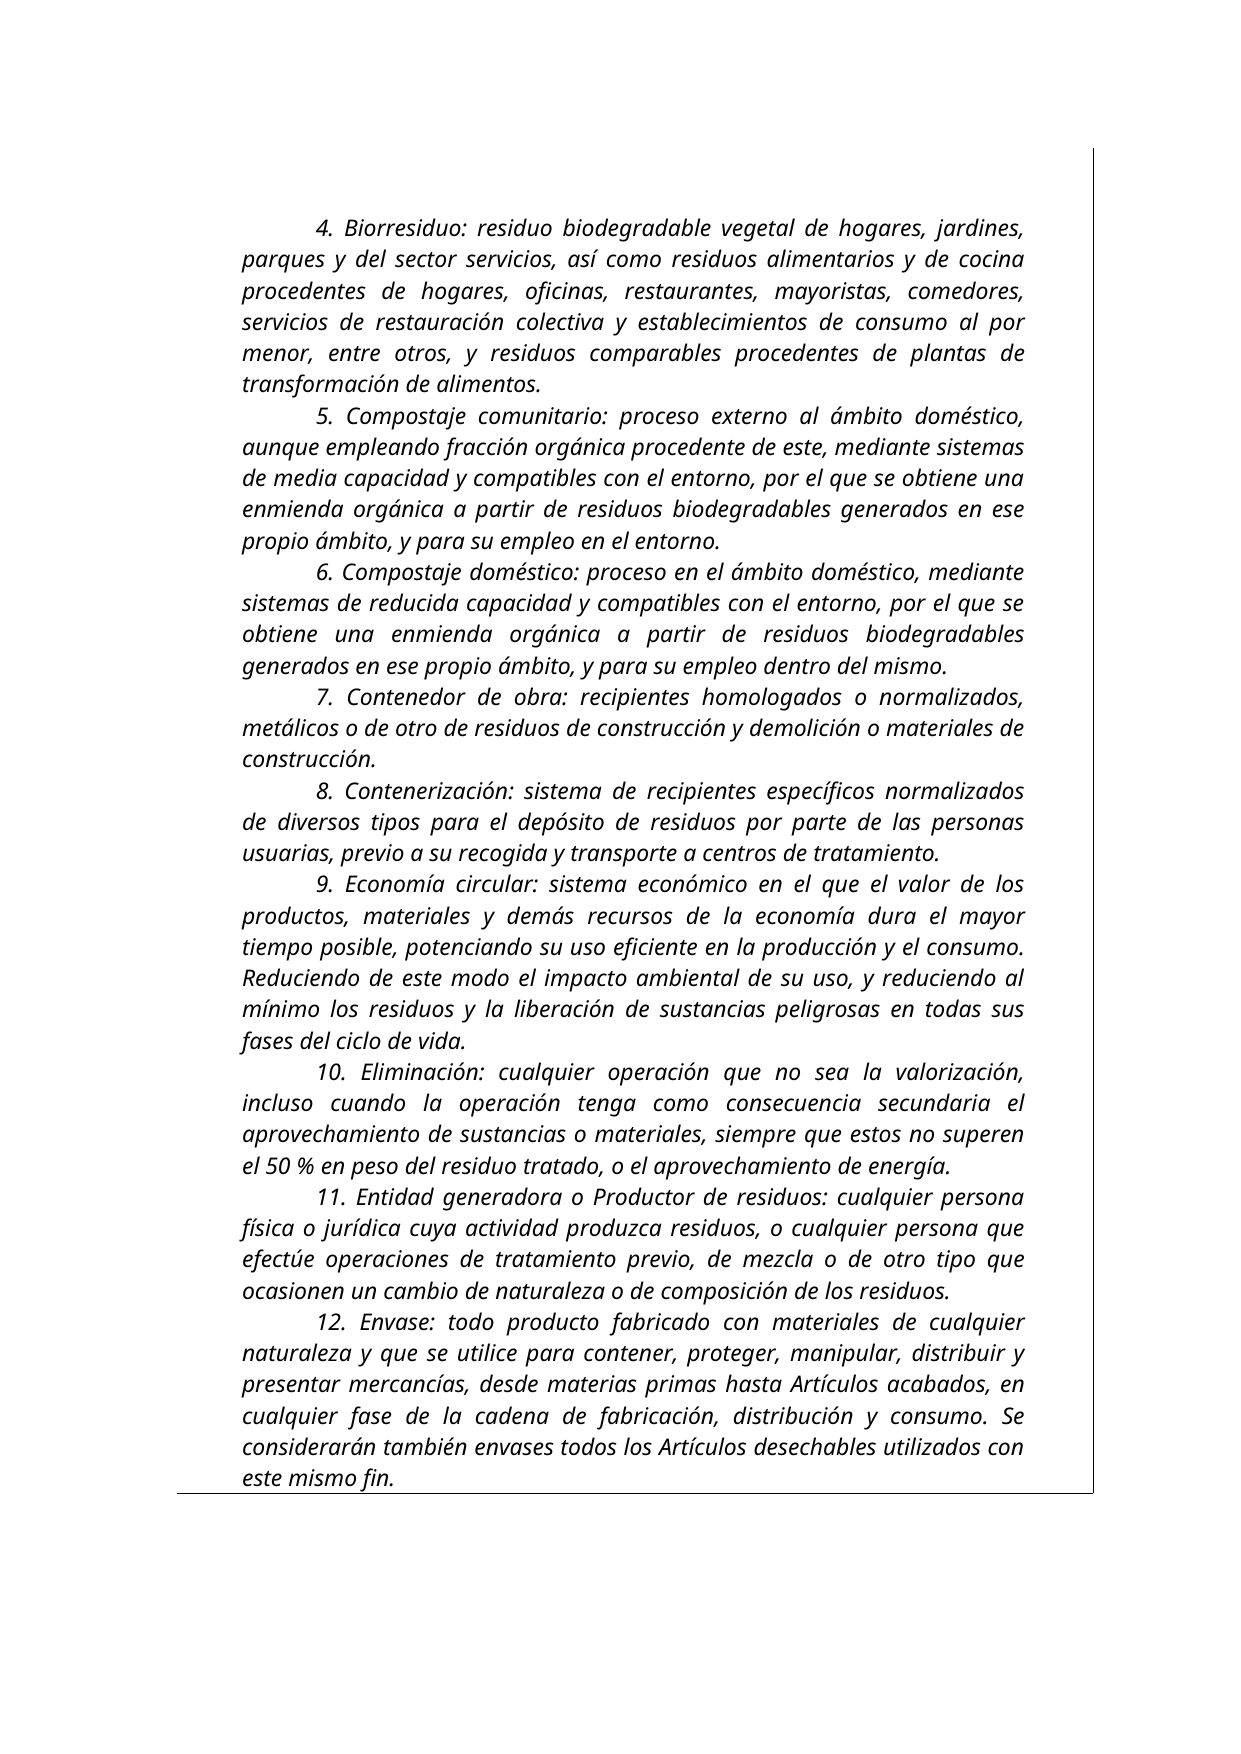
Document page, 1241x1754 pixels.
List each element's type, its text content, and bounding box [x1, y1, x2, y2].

text 5. Compostaje comunitario: proceso externo al ámbito doméstico, aunque empleando fracción orgánica procedente de este, mediante sistemas de media capacidad y compatibles con el entorno, por el que se obtiene una enmienda orgánica a partir de residuos biodegradables generados en ese propio ámbito, y para su empleo en el entorno. [177, 400, 1093, 556]
text 4. Biorresiduo: residuo biodegradable vegetal de hogares, jardines, parques y del sector servicios, así como residuos alimentarios y de cocina procedentes de hogares, oficinas, restaurantes, mayoristas, comedores, servicios de restauración colectiva y establecimientos de consumo al por menor, entre otros, y residuos comparables procedentes de plantas de transformación de alimentos. [177, 148, 1093, 400]
text 9. Economía circular: sistema económico en el que el valor de los productos, materiales y demás recursos de la economía dura el mayor tiempo posible, potenciando su uso eficiente en la producción y el consumo. Reduciendo de este modo el impacto ambiental de su uso, y reduciendo al mínimo los residuos y la liberación de sustancias peligrosas en todas sus fases del ciclo de vida. [177, 868, 1093, 1056]
text 10. Eliminación: cualquier operación que no sea la valorización, incluso cuando la operación tenga como consecuencia secundaria el aprovechamiento de sustancias o materiales, siempre que estos no superen el 50 % en peso del residuo tratado, o el aprovechamiento de energía. [177, 1056, 1093, 1181]
text 7. Contenedor de obra: recipientes homologados o normalizados, metálicos o de otro de residuos de construcción y demolición o materiales de construcción. [177, 681, 1093, 775]
text 6. Compostaje doméstico: proceso en el ámbito doméstico, mediante sistemas de reducida capacidad y compatibles con el entorno, por el que se obtiene una enmienda orgánica a partir de residuos biodegradables generados en ese propio ámbito, y para su empleo dentro del mismo. [177, 556, 1093, 681]
text 11. Entidad generadora o Productor de residuos: cualquier persona física o jurídica cuya actividad produzca residuos, o cualquier persona que efectúe operaciones de tratamiento previo, de mezcla o de otro tipo que ocasionen un cambio de naturaleza o de composición de los residuos. [177, 1181, 1093, 1306]
text 8. Contenerización: sistema de recipientes específicos normalizados de diversos tipos para el depósito de residuos por parte de las personas usuarias, previo a su recogida y transporte a centros de tratamiento. [177, 775, 1093, 868]
text 12. Envase: todo producto fabricado con materiales de cualquier naturaleza y que se utilice para contener, proteger, manipular, distribuir y presentar mercancías, desde materias primas hasta Artículos acabados, en cualquier fase de la cadena de fabricación, distribución y consumo. Se considerarán también envases todos los Artículos desechables utilizados con este mismo fin. [177, 1306, 1093, 1493]
